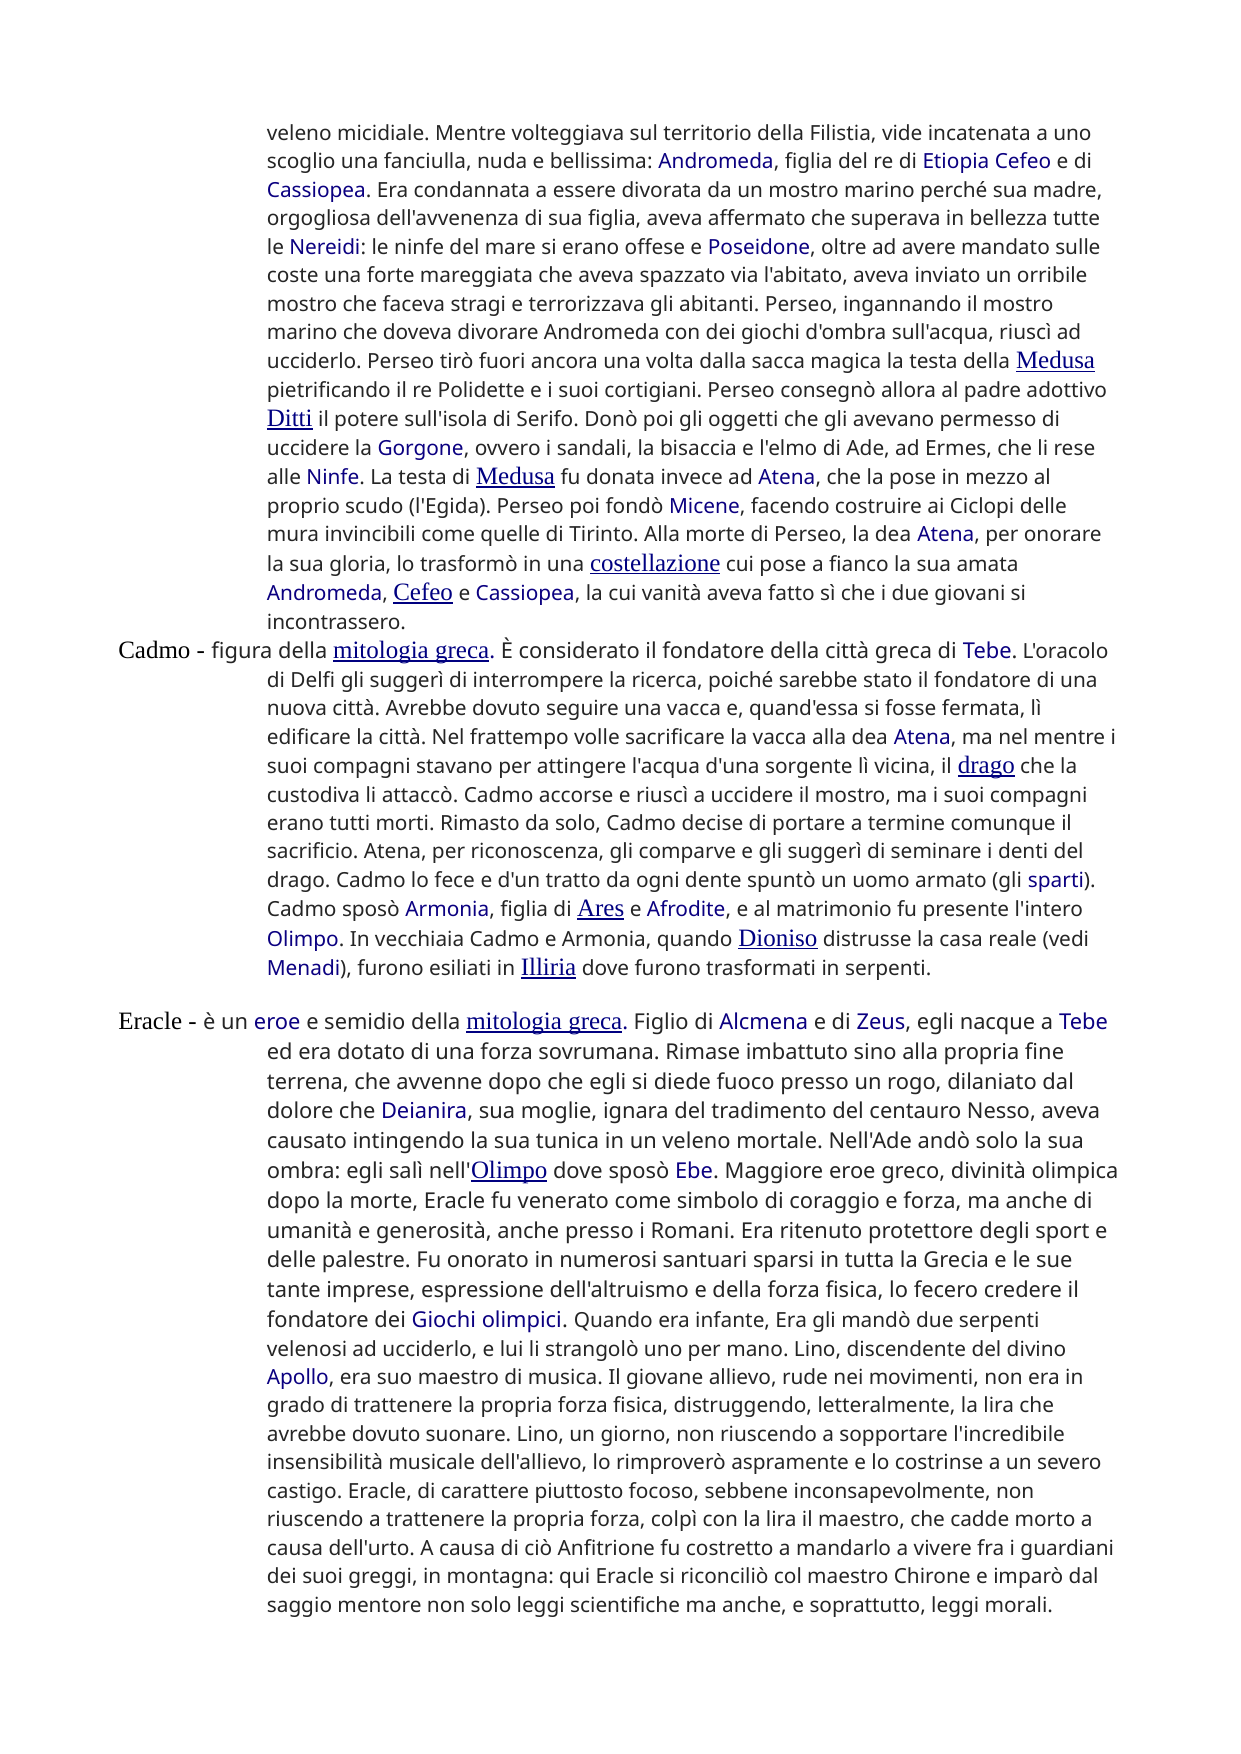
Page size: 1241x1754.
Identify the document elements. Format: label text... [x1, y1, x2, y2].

text Eracle - è un eroe e semidio della mitologia greca. Figlio di Alcmena e di Zeus, egli nacque a Tebe ed era dotato di una forza sovrumana. Rimase imbattuto sino alla propria fine terrena, che avvenne dopo che egli si diede fuoco presso un rogo, dilaniato dal dolore che Deianira, sua moglie, ignara del tradimento del centauro Nesso, aveva causato intingendo la sua tunica in un veleno mortale. Nell'Ade andò solo la sua ombra: egli salì nell'Olimpo dove sposò Ebe. Maggiore eroe greco, divinità olimpica dopo la morte, Eracle fu venerato come simbolo di coraggio e forza, ma anche di umanità e generosità, anche presso i Romani. Era ritenuto protettore degli sport e delle palestre. Fu onorato in numerosi santuari sparsi in tutta la Grecia e le sue tante imprese, espressione dell'altruismo e della forza fisica, lo fecero credere il fondatore dei Giochi olimpici. Quando era infante, Era gli mandò due serpenti velenosi ad ucciderlo, e lui li strangolò uno per mano. Lino, discendente del divino Apollo, era suo maestro di musica. Il giovane allievo, rude nei movimenti, non era in grado di trattenere la propria forza fisica, distruggendo, letteralmente, la lira che avrebbe dovuto suonare. Lino, un giorno, non riuscendo a sopportare l'incredibile insensibilità musicale dell'allievo, lo rimproverò aspramente e lo costrinse a un severo castigo. Eracle, di carattere piuttosto focoso, sebbene inconsapevolmente, non riuscendo a trattenere la propria forza, colpì con la lira il maestro, che cadde morto a causa dell'urto. A causa di ciò Anfitrione fu costretto a mandarlo a vivere fra i guardiani dei suoi greggi, in montagna: qui Eracle si riconciliò col maestro Chirone e imparò dal saggio mentore non solo leggi scientifiche ma anche, e soprattutto, leggi morali. [118, 1006, 1122, 1618]
text Cadmo - figura della mitologia greca. È considerato il fondatore della città greca di Tebe. L'oracolo di Delfi gli suggerì di interrompere la ricerca, poiché sarebbe stato il fondatore di una nuova città. Avrebbe dovuto seguire una vacca e, quand'essa si fosse fermata, lì edificare la città. Nel frattempo volle sacrificare la vacca alla dea Atena, ma nel mentre i suoi compagni stavano per attingere l'acqua d'una sorgente lì vicina, il drago che la custodiva li attaccò. Cadmo accorse e riuscì a uccidere il mostro, ma i suoi compagni erano tutti morti. Rimasto da solo, Cadmo decise di portare a termine comunque il sacrificio. Atena, per riconoscenza, gli comparve e gli suggerì di seminare i denti del drago. Cadmo lo fece e d'un tratto da ogni dente spuntò un uomo armato (gli sparti). Cadmo sposò Armonia, figlia di Ares e Afrodite, e al matrimonio fu presente l'intero Olimpo. In vecchiaia Cadmo e Armonia, quando Dioniso distrusse la casa reale (vedi Menadi), furono esiliati in Illiria dove furono trasformati in serpenti. [118, 635, 1122, 982]
text veleno micidiale. Mentre volteggiava sul territorio della Filistia, vide incatenata a uno scoglio una fanciulla, nuda e bellissima: Andromeda, figlia del re di Etiopia Cefeo e di Cassiopea. Era condannata a essere divorata da un mostro marino perché sua madre, orgogliosa dell'avvenenza di sua figlia, aveva affermato che superava in bellezza tutte le Nereidi: le ninfe del mare si erano offese e Poseidone, oltre ad avere mandato sulle coste una forte mareggiata che aveva spazzato via l'abitato, aveva inviato un orribile mostro che faceva stragi e terrorizzava gli abitanti. Perseo, ingannando il mostro marino che doveva divorare Andromeda con dei giochi d'ombra sull'acqua, riuscì ad ucciderlo. Perseo tirò fuori ancora una volta dalla sacca magica la testa della Medusa pietrificando il re Polidette e i suoi cortigiani. Perseo consegnò allora al padre adottivo Ditti il potere sull'isola di Serifo. Donò poi gli oggetti che gli avevano permesso di uccidere la Gorgone, ovvero i sandali, la bisaccia e l'elmo di Ade, ad Ermes, che li rese alle Ninfe. La testa di Medusa fu donata invece ad Atena, che la pose in mezzo al proprio scudo (l'Egida). Perseo poi fondò Micene, facendo costruire ai Ciclopi delle mura invincibili come quelle di Tirinto. Alla morte di Perseo, la dea Atena, per onorare la sua gloria, lo trasformò in una costellazione cui pose a fianco la sua amata Andromeda, Cefeo e Cassiopea, la cui vanità aveva fatto sì che i due giovani si incontrassero. [118, 118, 1122, 635]
